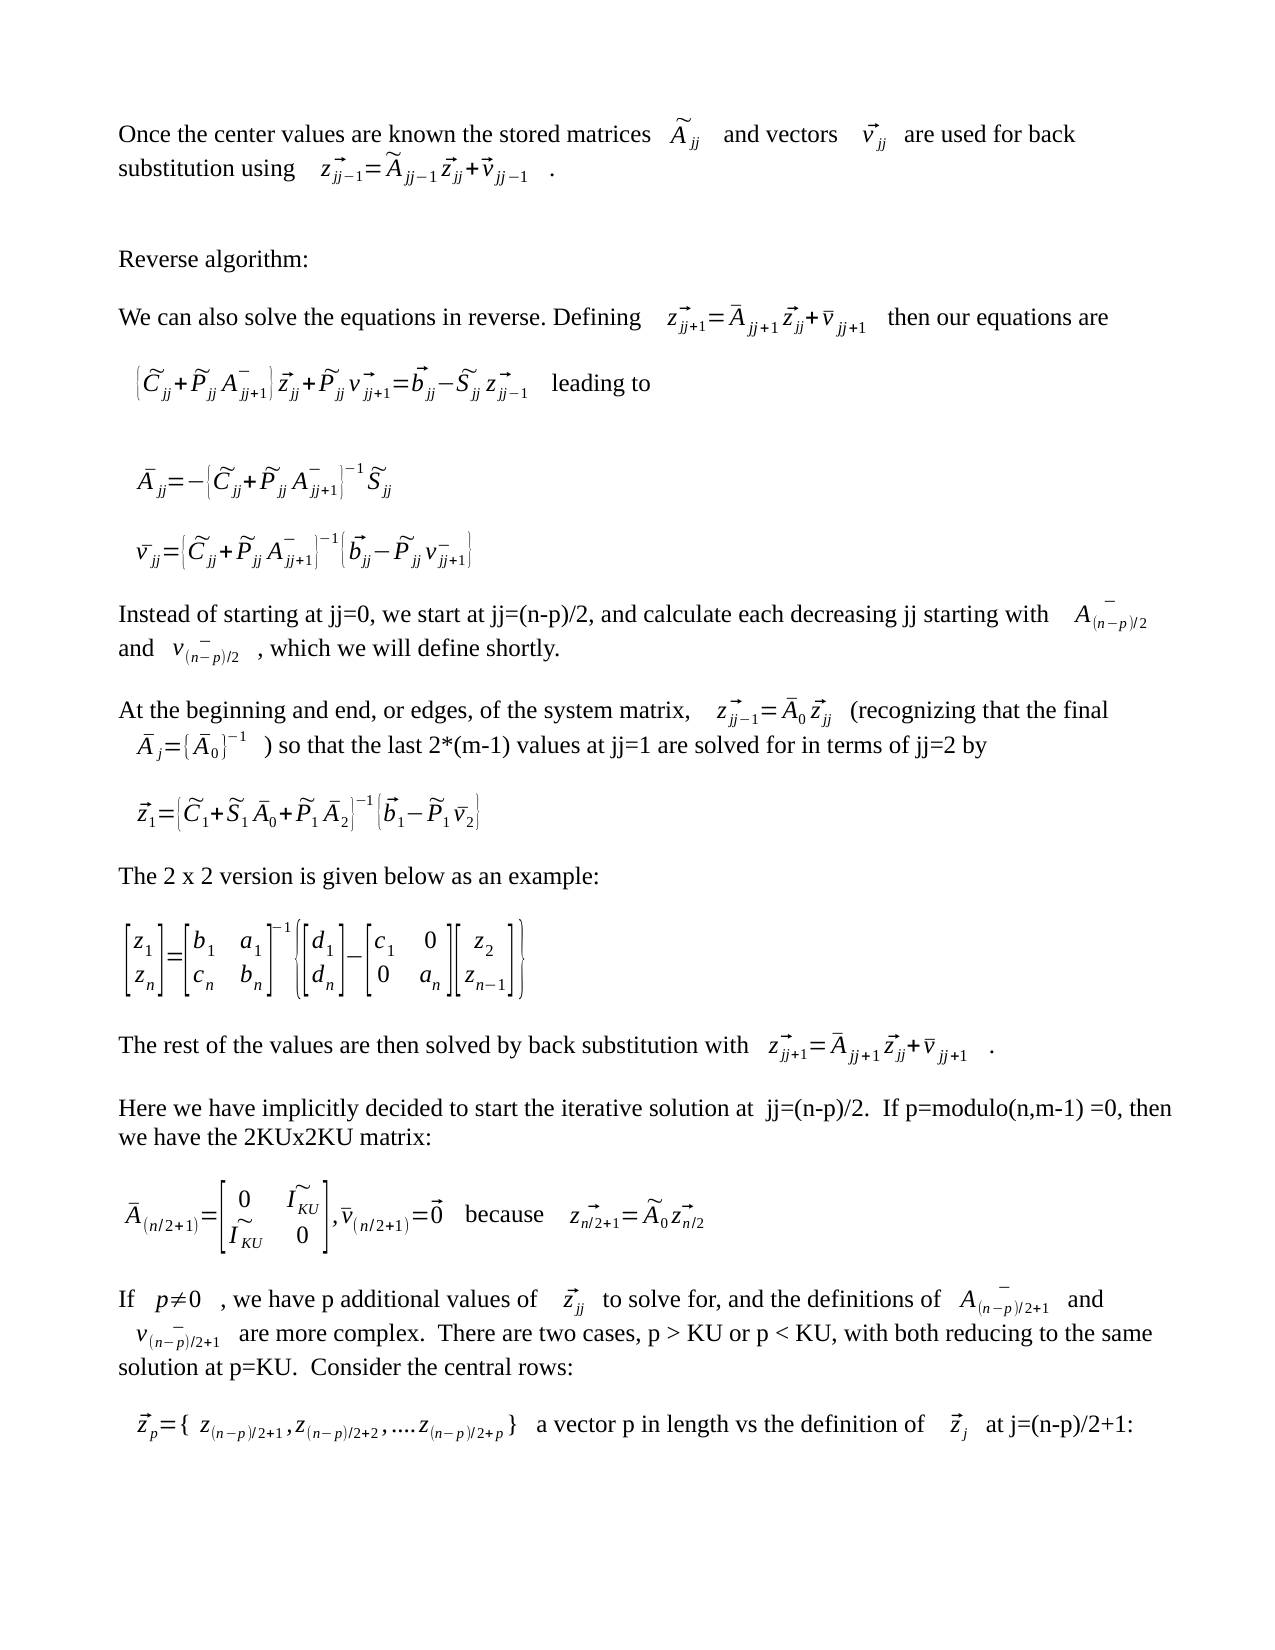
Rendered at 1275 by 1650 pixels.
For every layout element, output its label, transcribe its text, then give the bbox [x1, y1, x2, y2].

text The rest of the values are then solved by back substitution with. [118, 1030, 1187, 1064]
text At the beginning and end, or edges, of the system matrix, (recognizing that the final ) so that the last 2*(m-1) values at jj=1 are solved for in terms of jj=2 by [118, 695, 1187, 763]
text Once the center values are known the stored matrices and vectors are used for back substitution using . [118, 118, 1187, 187]
text If, we have p additional values of to solve for, and the definitions ofandare more complex. There are two cases, p > KU or p < KU, with both reducing to the same solution at p=KU. Consider the central rows: [118, 1284, 1187, 1381]
text a vector p in length vs the definition of at j=(n-p)/2+1: [118, 1409, 1187, 1443]
text The 2 x 2 version is given below as an example: [118, 861, 1187, 890]
text because [118, 1179, 1187, 1256]
text Here we have implicitly decided to start the iterative solution at jj=(n-p)/2. If p=modulo(n,m-1) =0, then we have the 2KUx2KU matrix: [118, 1093, 1187, 1151]
text leading to [118, 365, 1187, 402]
text Instead of starting at jj=0, we start at jj=(n-p)/2, and calculate each decreasing jj starting with and, which we will define shortly. [118, 599, 1187, 667]
text Reverse algorithm: [118, 244, 1187, 273]
text We can also solve the equations in reverse. Defining then our equations are [118, 302, 1187, 336]
